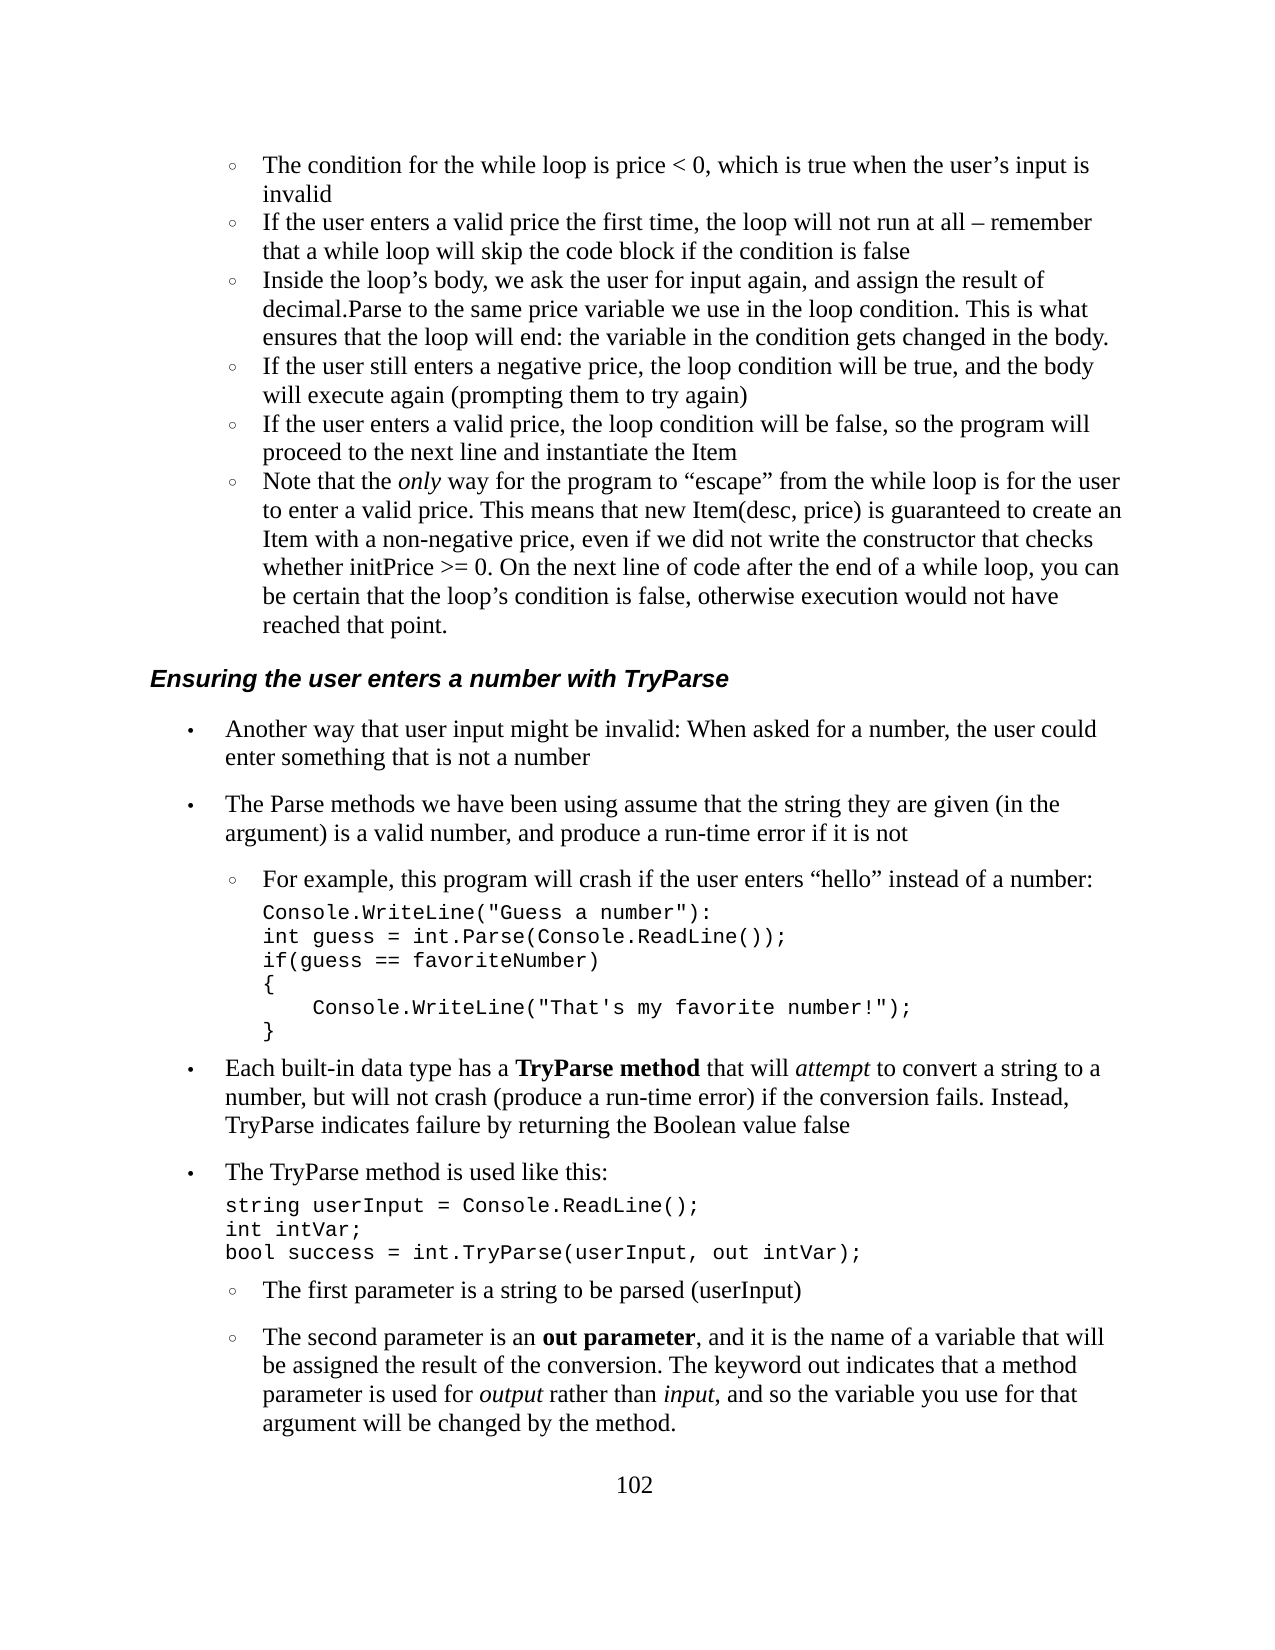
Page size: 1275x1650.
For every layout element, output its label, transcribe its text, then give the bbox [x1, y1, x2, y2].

list bool success = int.TryParse(userInput, out intVar); [187, 1242, 1125, 1266]
list If the user enters a valid price, the loop condition will be false, so the program will proceed to the next line and instantiate the Item [225, 409, 1125, 466]
list int intVar; [187, 1219, 1125, 1242]
list The second parameter is an out parameter, and it is the name of a variable that will be assigned the result of the conversion. The keyword out indicates that a method parameter is used for output rather than input, and so the variable you use for that argument will be changed by the method. [225, 1322, 1125, 1437]
subtitle Ensuring the user enters a number with TryParse [150, 664, 1125, 692]
list If the user still enters a negative price, the loop condition will be true, and the body will execute again (prompting them to try again) [225, 351, 1125, 409]
list string userInput = Console.ReadLine(); [187, 1195, 1125, 1219]
list Each built-in data type has a TryParse method that will attempt to convert a string to a number, but will not crash (produce a run-time error) if the conversion fails. Instead, TryParse indicates failure by returning the Boolean value false [187, 1053, 1125, 1139]
list The TryParse method is used like this: [187, 1157, 1125, 1186]
list If the user enters a valid price the first time, the loop will not run at all – remember that a while loop will skip the code block if the condition is false [225, 207, 1125, 265]
list Console.WriteLine("Guess a number"): [225, 902, 1125, 926]
list } [225, 1021, 1125, 1044]
list The condition for the while loop is price < 0, which is true when the user’s input is invalid [225, 150, 1125, 207]
list Another way that user input might be invalid: When asked for a number, the user could enter something that is not a number [187, 714, 1125, 771]
list Console.WriteLine("That's my favorite number!"); [225, 997, 1125, 1021]
list The Parse methods we have been using assume that the string they are given (in the argument) is a valid number, and produce a run-time error if it is not [187, 789, 1125, 847]
list if(guess == favoriteNumber) [225, 949, 1125, 973]
list The first parameter is a string to be parsed (userInput) [225, 1275, 1125, 1304]
list For example, this program will crash if the user enters “hello” instead of a number: [225, 864, 1125, 893]
list Note that the only way for the program to “escape” from the while loop is for the user to enter a valid price. This means that new Item(desc, price) is guaranteed to create an Item with a non-negative price, even if we did not write the constructor that checks whether initPrice >= 0. On the next line of code after the end of a while loop, you can be certain that the loop’s condition is false, otherwise execution would not have reached that point. [225, 466, 1125, 639]
list Inside the loop’s body, we ask the user for input again, and assign the result of decimal.Parse to the same price variable we use in the loop condition. This is what ensures that the loop will end: the variable in the condition gets changed in the body. [225, 265, 1125, 351]
list int guess = int.Parse(Console.ReadLine()); [225, 926, 1125, 949]
list { [225, 973, 1125, 997]
